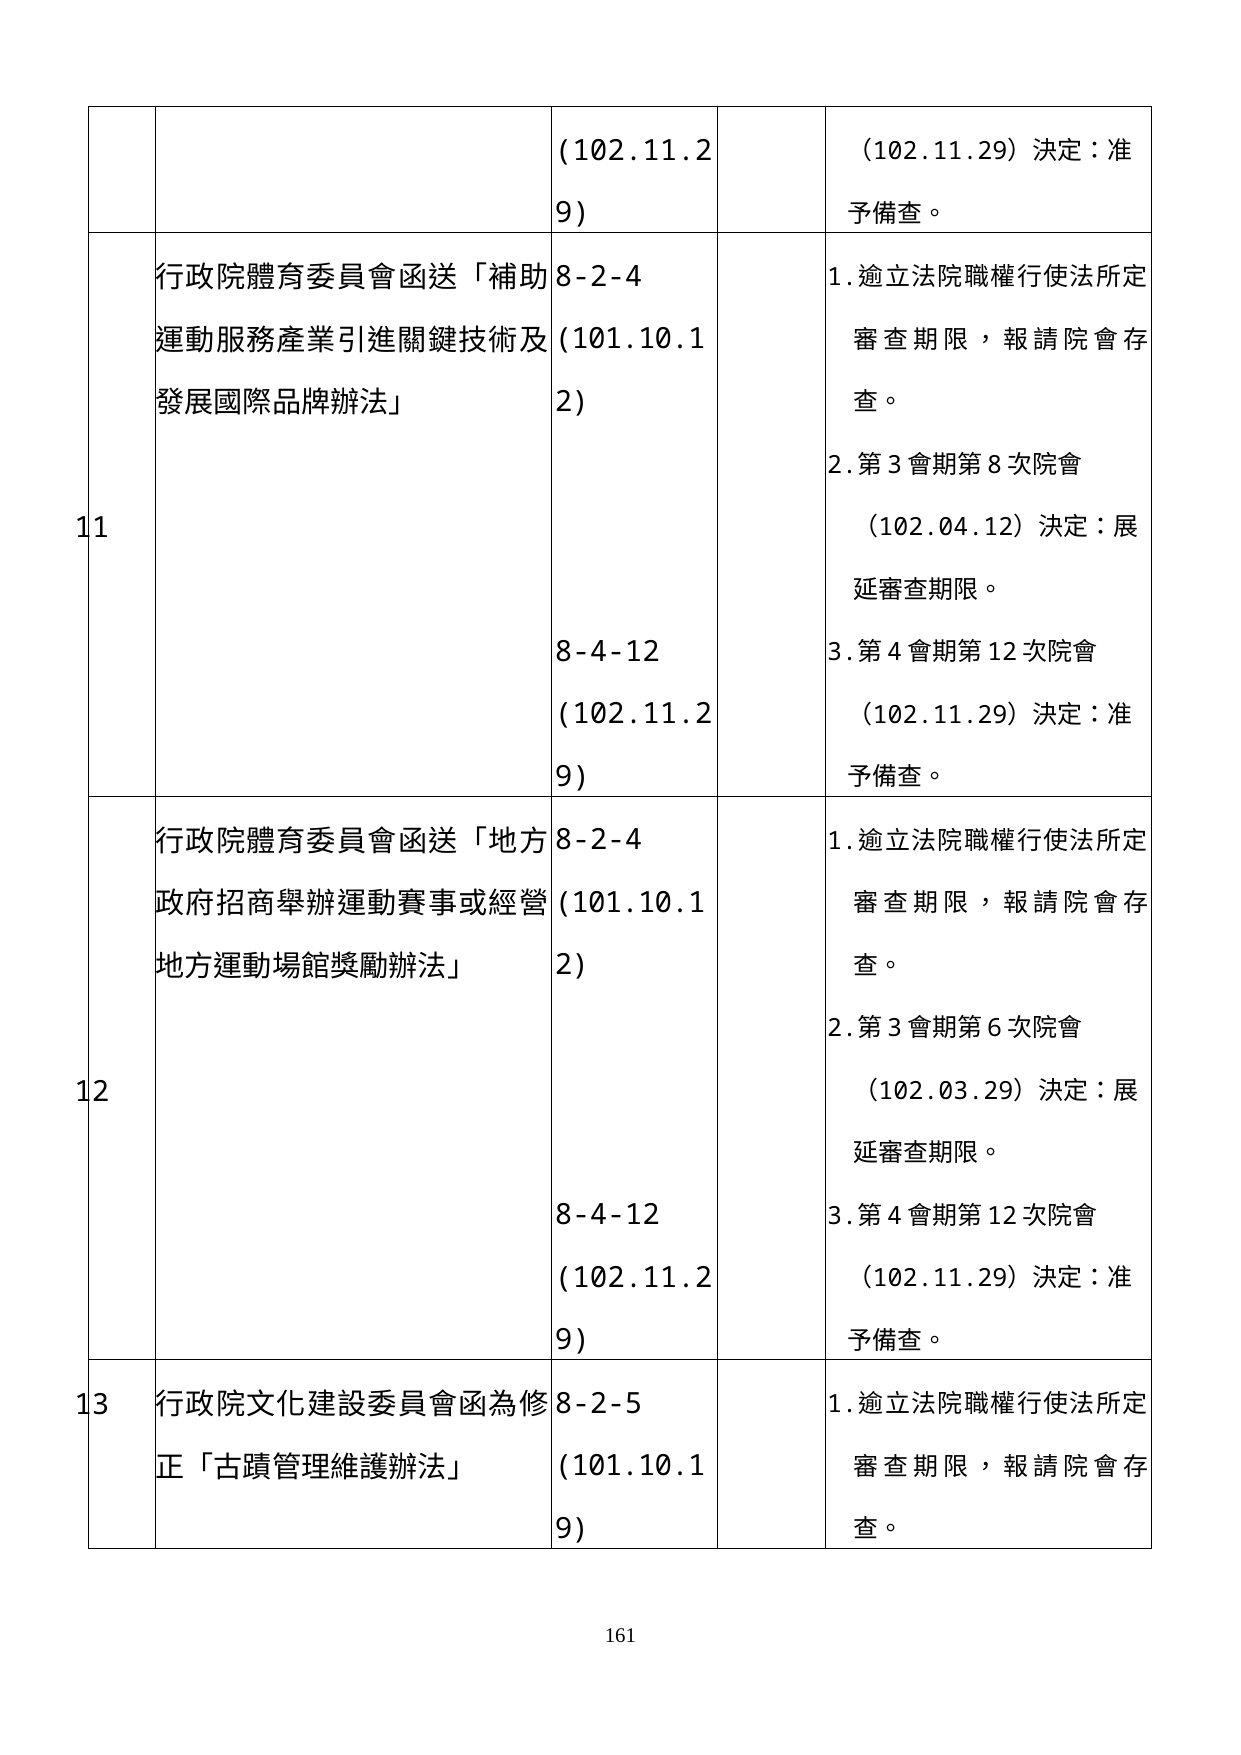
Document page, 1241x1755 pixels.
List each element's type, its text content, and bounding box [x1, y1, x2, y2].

table_cell 8-2-5 (101.10.19) [552, 1360, 717, 1548]
table_cell 行政院文化建設委員會函為修正「古蹟管理維護辦法」 [156, 1360, 551, 1548]
table_cell [89, 1360, 155, 1548]
table_cell 8-2-4 (101.10.12) 8-4-12 (102.11.29) [552, 797, 717, 1359]
table_cell （102.11.29）決定：准予備查。 [826, 107, 1151, 232]
table_cell [89, 107, 155, 232]
table_cell [718, 1360, 825, 1548]
table_cell 8-2-4 (101.10.12) 8-4-12 (102.11.29) [552, 233, 717, 796]
table_cell (102.11.29) [552, 107, 717, 232]
table_cell [718, 233, 825, 796]
table_cell [718, 797, 825, 1359]
table_cell 1.逾立法院職權行使法所定審查期限，報請院會存查。 2.第3會期第6次院會（102.03.29）決定：展延審查期限。 3.第4會期第12次院會（102.11.29）決定：准予備查。 [826, 797, 1151, 1359]
table_cell [89, 797, 155, 1359]
table_cell [156, 107, 551, 232]
table_cell [718, 107, 825, 232]
table_cell 行政院體育委員會函送「補助運動服務產業引進關鍵技術及發展國際品牌辦法」 [156, 233, 551, 796]
table_cell [89, 233, 155, 796]
table_cell 1.逾立法院職權行使法所定審查期限，報請院會存查。 2.第3會期第8次院會（102.04.12）決定：展延審查期限。 3.第4會期第12次院會（102.11.29）決定：准予備查。 [826, 233, 1151, 796]
table_cell 1.逾立法院職權行使法所定審查期限，報請院會存查。 [826, 1360, 1151, 1548]
table_cell 行政院體育委員會函送「地方政府招商舉辦運動賽事或經營地方運動場館獎勵辦法」 [156, 797, 551, 1359]
